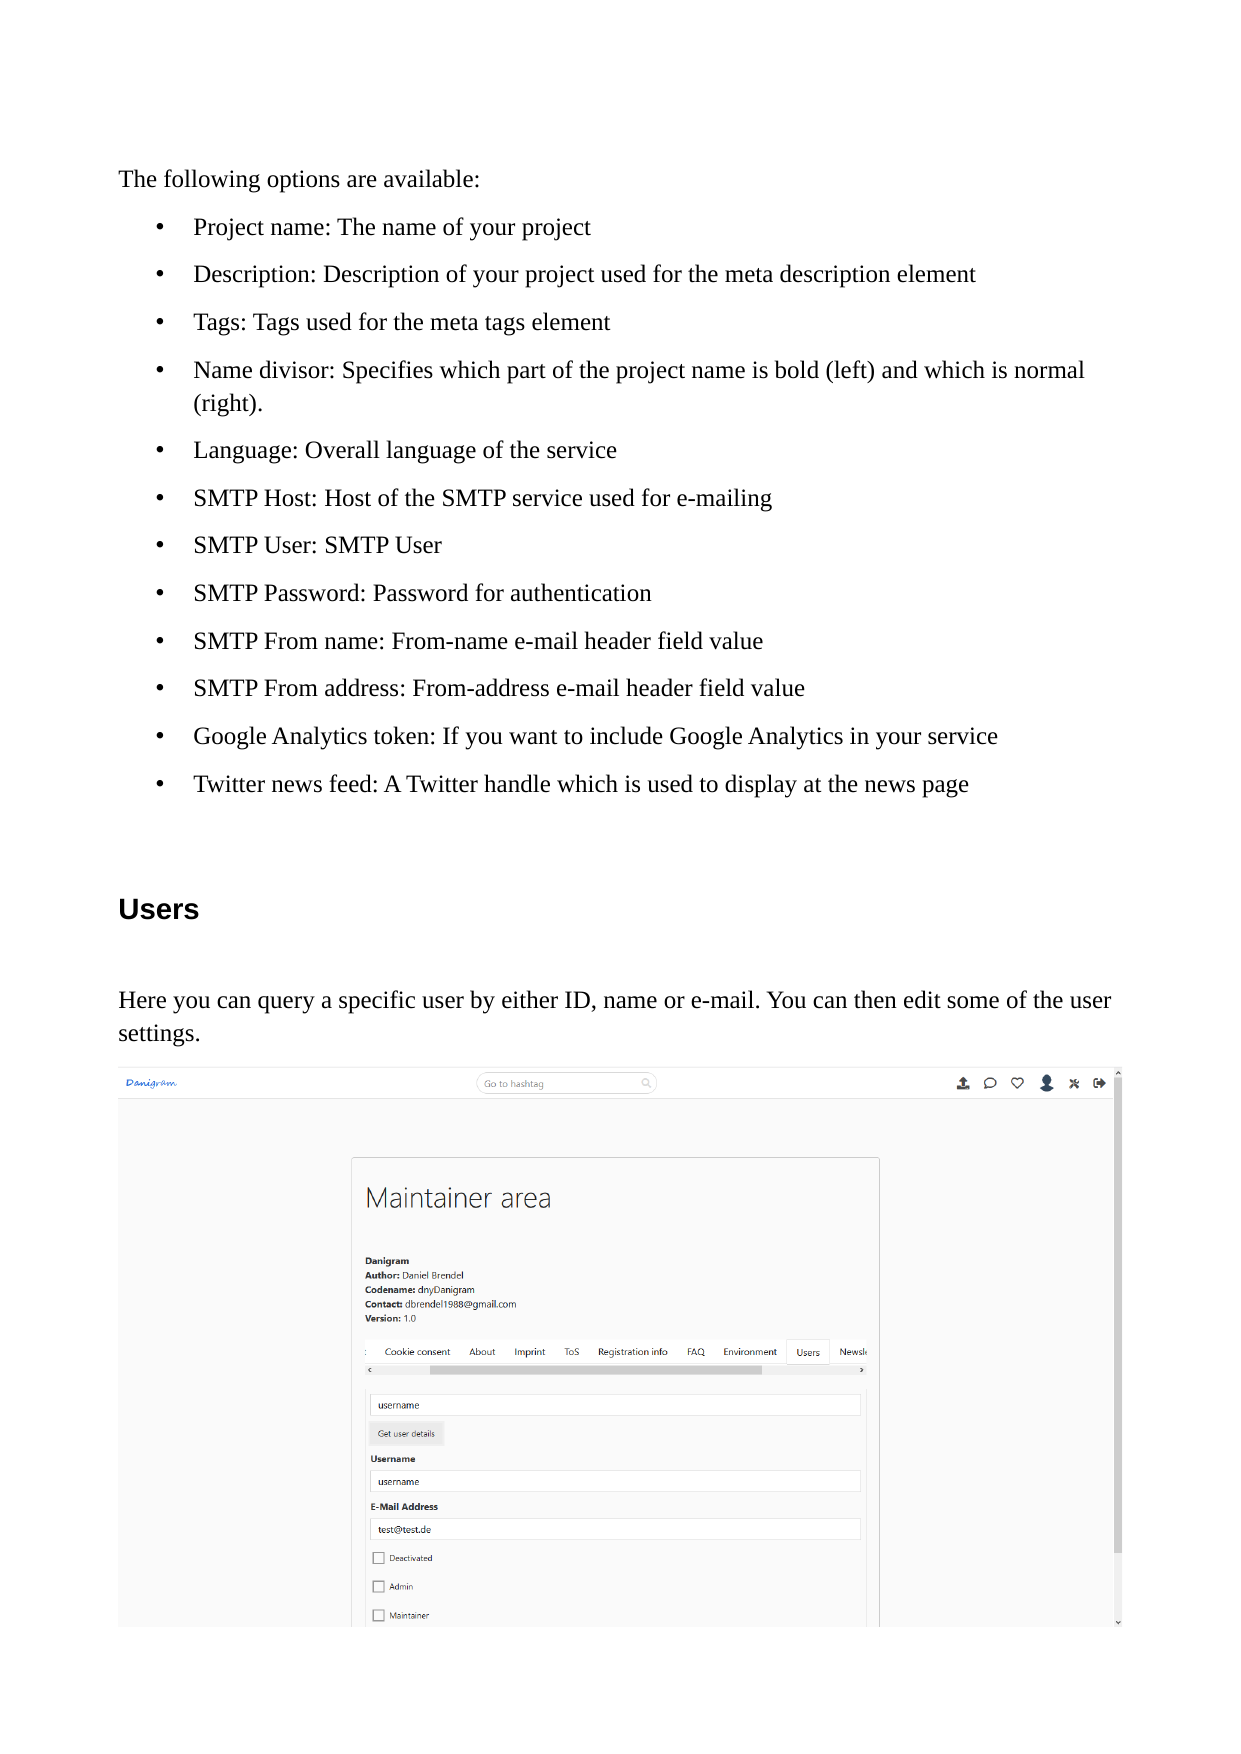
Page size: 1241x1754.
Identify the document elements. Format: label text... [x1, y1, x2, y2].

list SMTP From name: From-name e-mail header field value [156, 626, 1122, 654]
picture [118, 1066, 1123, 1627]
list Name divisor: Specifies which part of the project name is bold (left) and which is normal (right). [156, 355, 1122, 417]
list Tags: Tags used for the meta tags element [156, 307, 1122, 336]
list Description: Description of your project used for the meta description element [156, 259, 1122, 288]
list Twitter news feed: A Twitter handle which is used to display at the news page [156, 769, 1122, 797]
list Project name: The name of your project [156, 212, 1122, 241]
text Here you can query a specific user by either ID, name or e-mail. You can then edit some of the user settings. [118, 986, 1122, 1047]
list Language: Overall language of the service [156, 435, 1122, 464]
list SMTP Host: Host of the SMTP service used for e-mailing [156, 483, 1122, 512]
subtitle Users [118, 892, 1122, 925]
text The following options are available: [118, 164, 1122, 193]
list SMTP Password: Password for authentication [156, 578, 1122, 607]
list SMTP User: SMTP User [156, 531, 1122, 559]
list Google Analytics token: If you want to include Google Analytics in your service [156, 721, 1122, 750]
list SMTP From address: From-address e-mail header field value [156, 673, 1122, 702]
